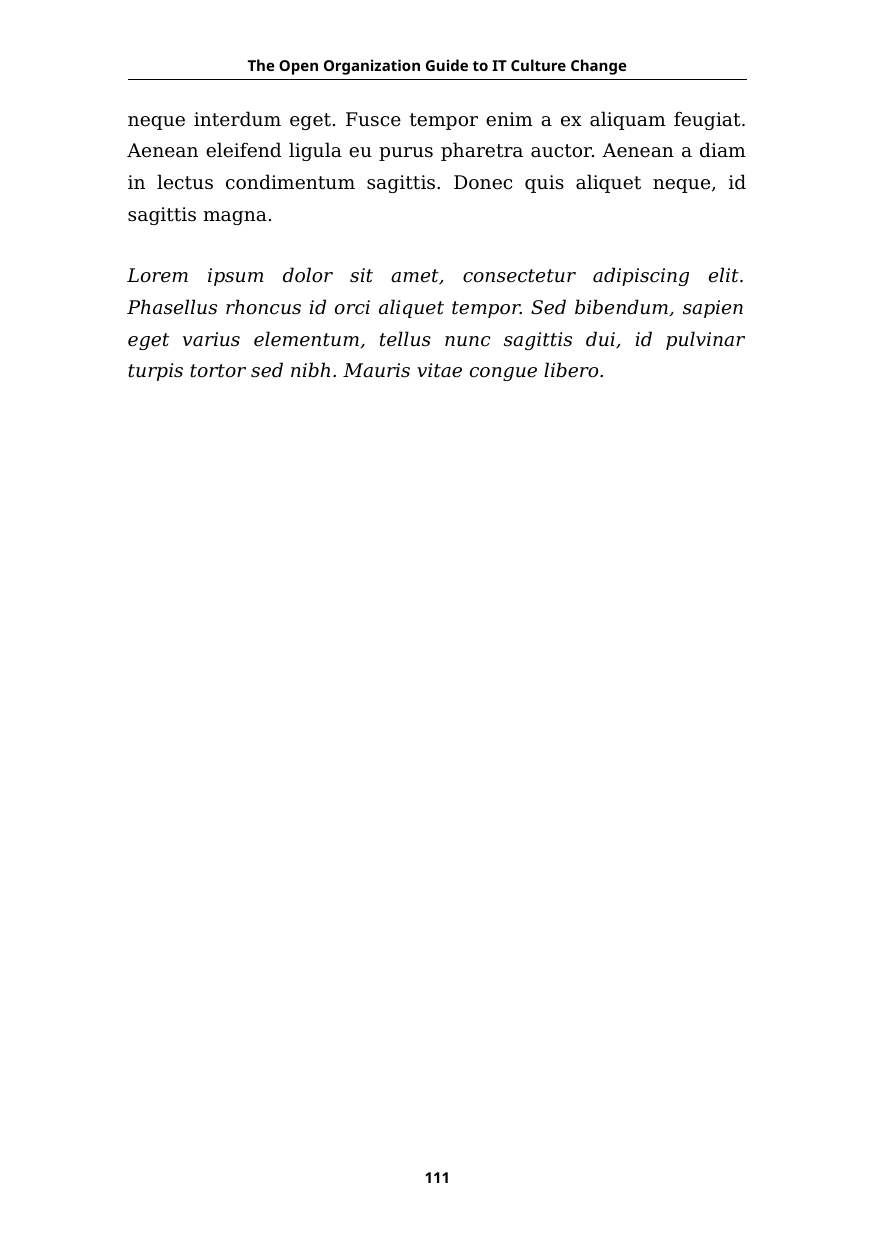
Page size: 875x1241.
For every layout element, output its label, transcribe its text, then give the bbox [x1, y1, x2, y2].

text neque interdum eget. Fusce tempor enim a ex aliquam feugiat. Aenean eleifend ligula eu purus pharetra auctor. Aenean a diam in lectus condimentum sagittis. Donec quis aliquet neque, id sagittis magna. [127, 109, 747, 226]
text Lorem ipsum dolor sit amet, consectetur adipiscing elit. Phasellus rhoncus id orci aliquet tempor. Sed bibendum, sapien eget varius elementum, tellus nunc sagittis dui, id pulvinar turpis tortor sed nibh. Mauris vitae congue libero. [127, 265, 747, 382]
